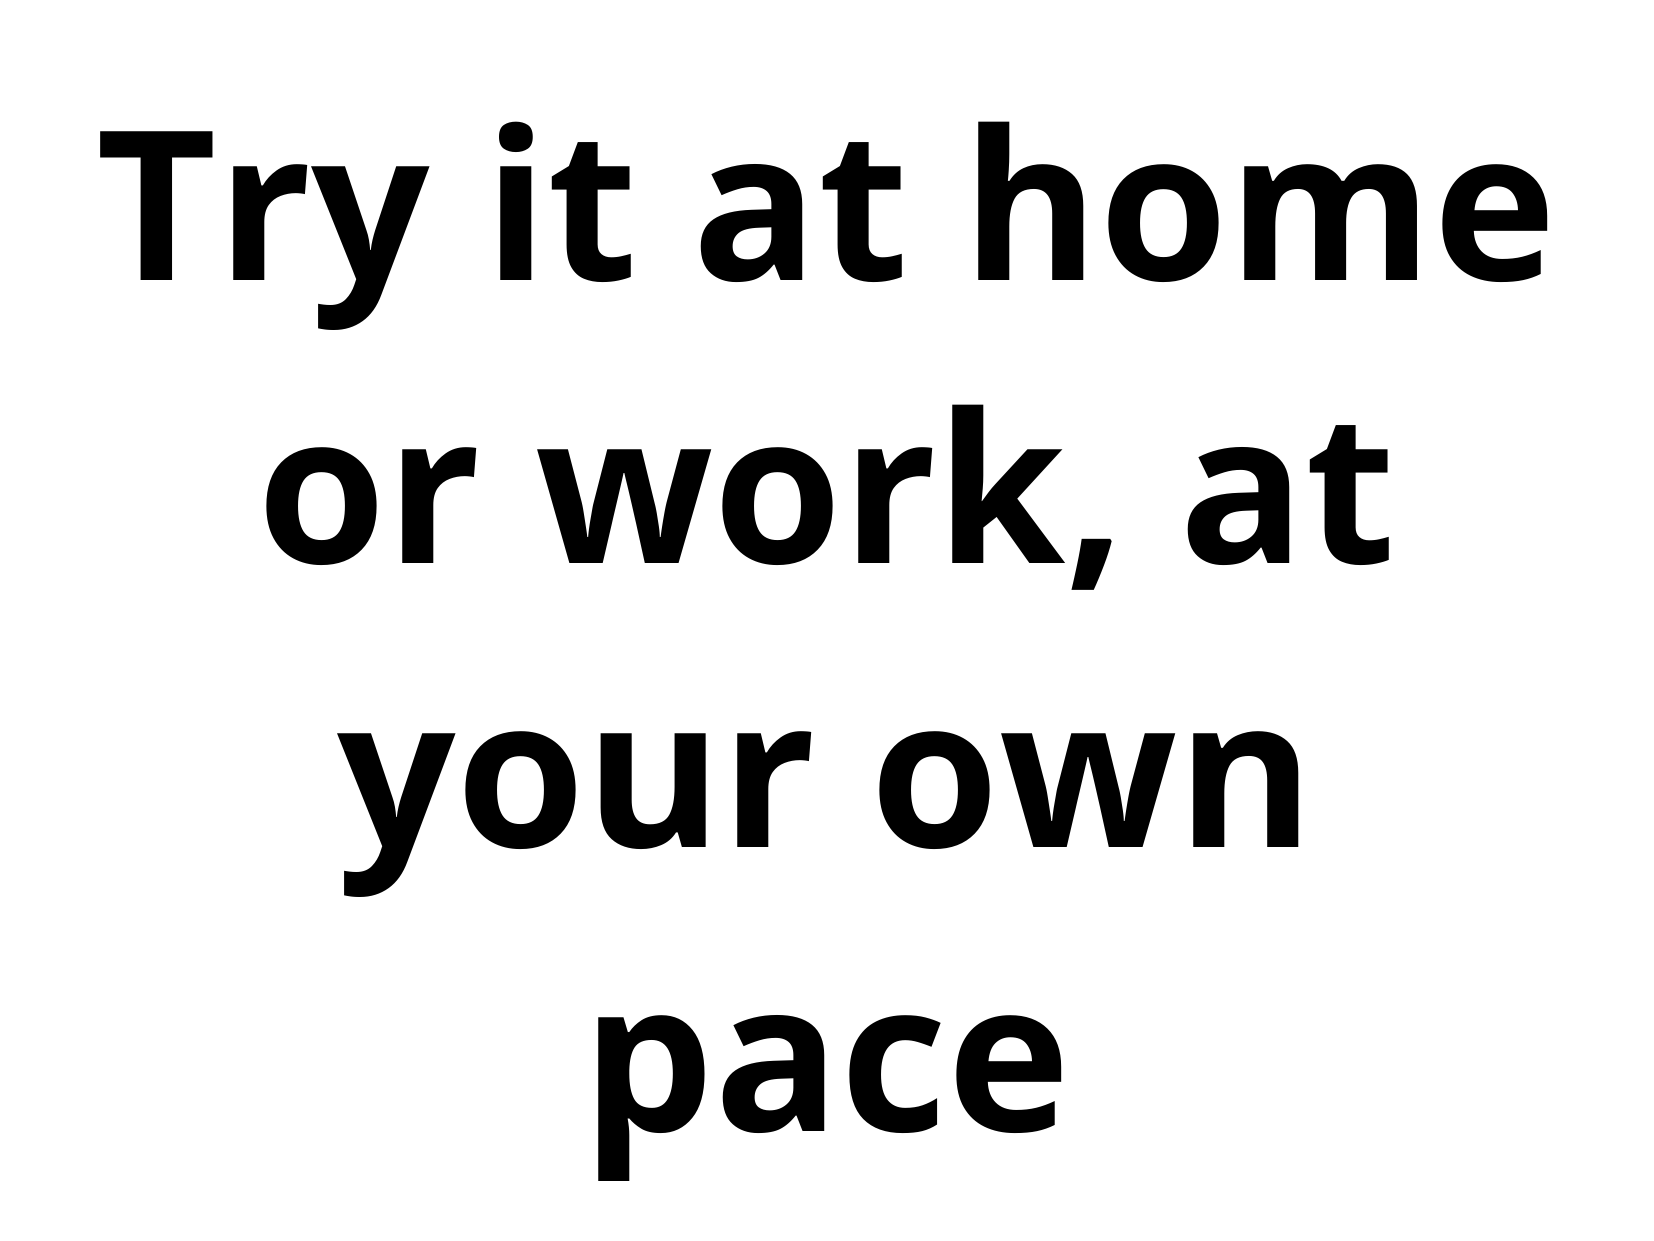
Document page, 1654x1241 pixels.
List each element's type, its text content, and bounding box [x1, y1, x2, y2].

title Try it at home or work, at your own pace [82, 49, 1571, 1201]
